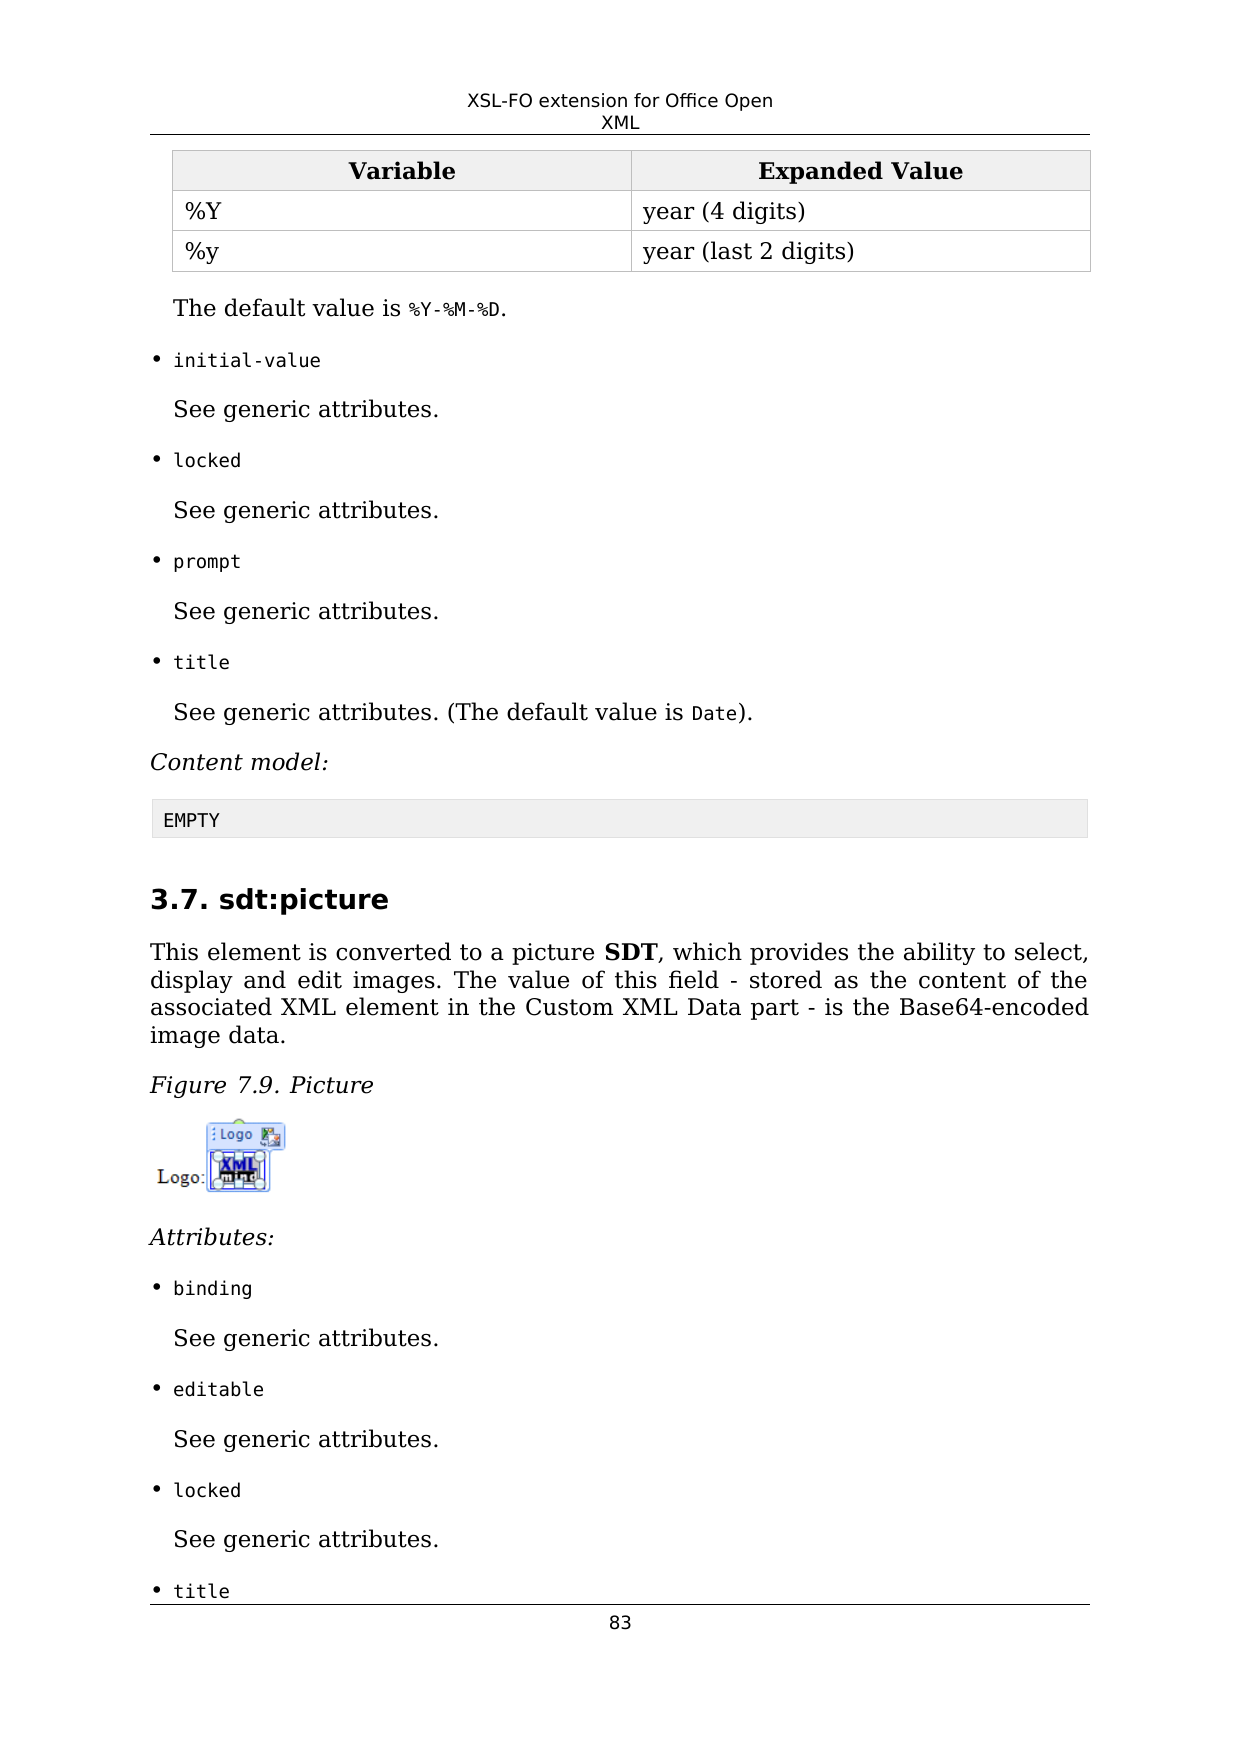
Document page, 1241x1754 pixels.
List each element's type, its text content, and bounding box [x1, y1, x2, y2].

list See generic attributes. (The default value is Date). [150, 698, 1090, 725]
list title [150, 1576, 1090, 1604]
text Content model: [150, 748, 1090, 776]
table_cell year (4 digits) [632, 191, 1090, 230]
text This element is converted to a picture SDT, which provides the ability to select, display and edit images. The value of this field - stored as the content of the associated XML element in the Custom XML Data part - is the Base64-encoded image data. [150, 938, 1090, 1048]
list locked [150, 446, 1090, 473]
list See generic attributes. [150, 1526, 1090, 1553]
table_header Expanded Value [632, 151, 1090, 190]
table_cell year (last 2 digits) [632, 231, 1090, 271]
list title [150, 647, 1090, 675]
list initial-value [150, 345, 1090, 372]
list See generic attributes. [150, 395, 1090, 423]
text EMPTY [153, 800, 1087, 837]
text The default value is %Y-%M-%D. [173, 294, 1090, 322]
text Attributes: [150, 1223, 1090, 1251]
list locked [150, 1475, 1090, 1503]
list See generic attributes. [150, 1324, 1090, 1352]
table_cell %Y [173, 191, 631, 230]
list See generic attributes. [150, 496, 1090, 524]
list prompt [150, 547, 1090, 574]
list binding [150, 1274, 1090, 1301]
text Figure 7.9. Picture [150, 1071, 1090, 1099]
list See generic attributes. [150, 1425, 1090, 1452]
table_header Variable [173, 151, 631, 190]
list editable [150, 1374, 1090, 1402]
picture [150, 1110, 293, 1201]
table_cell %y [173, 231, 631, 271]
list See generic attributes. [150, 597, 1090, 624]
text 3.7. sdt:picture [150, 883, 1090, 916]
